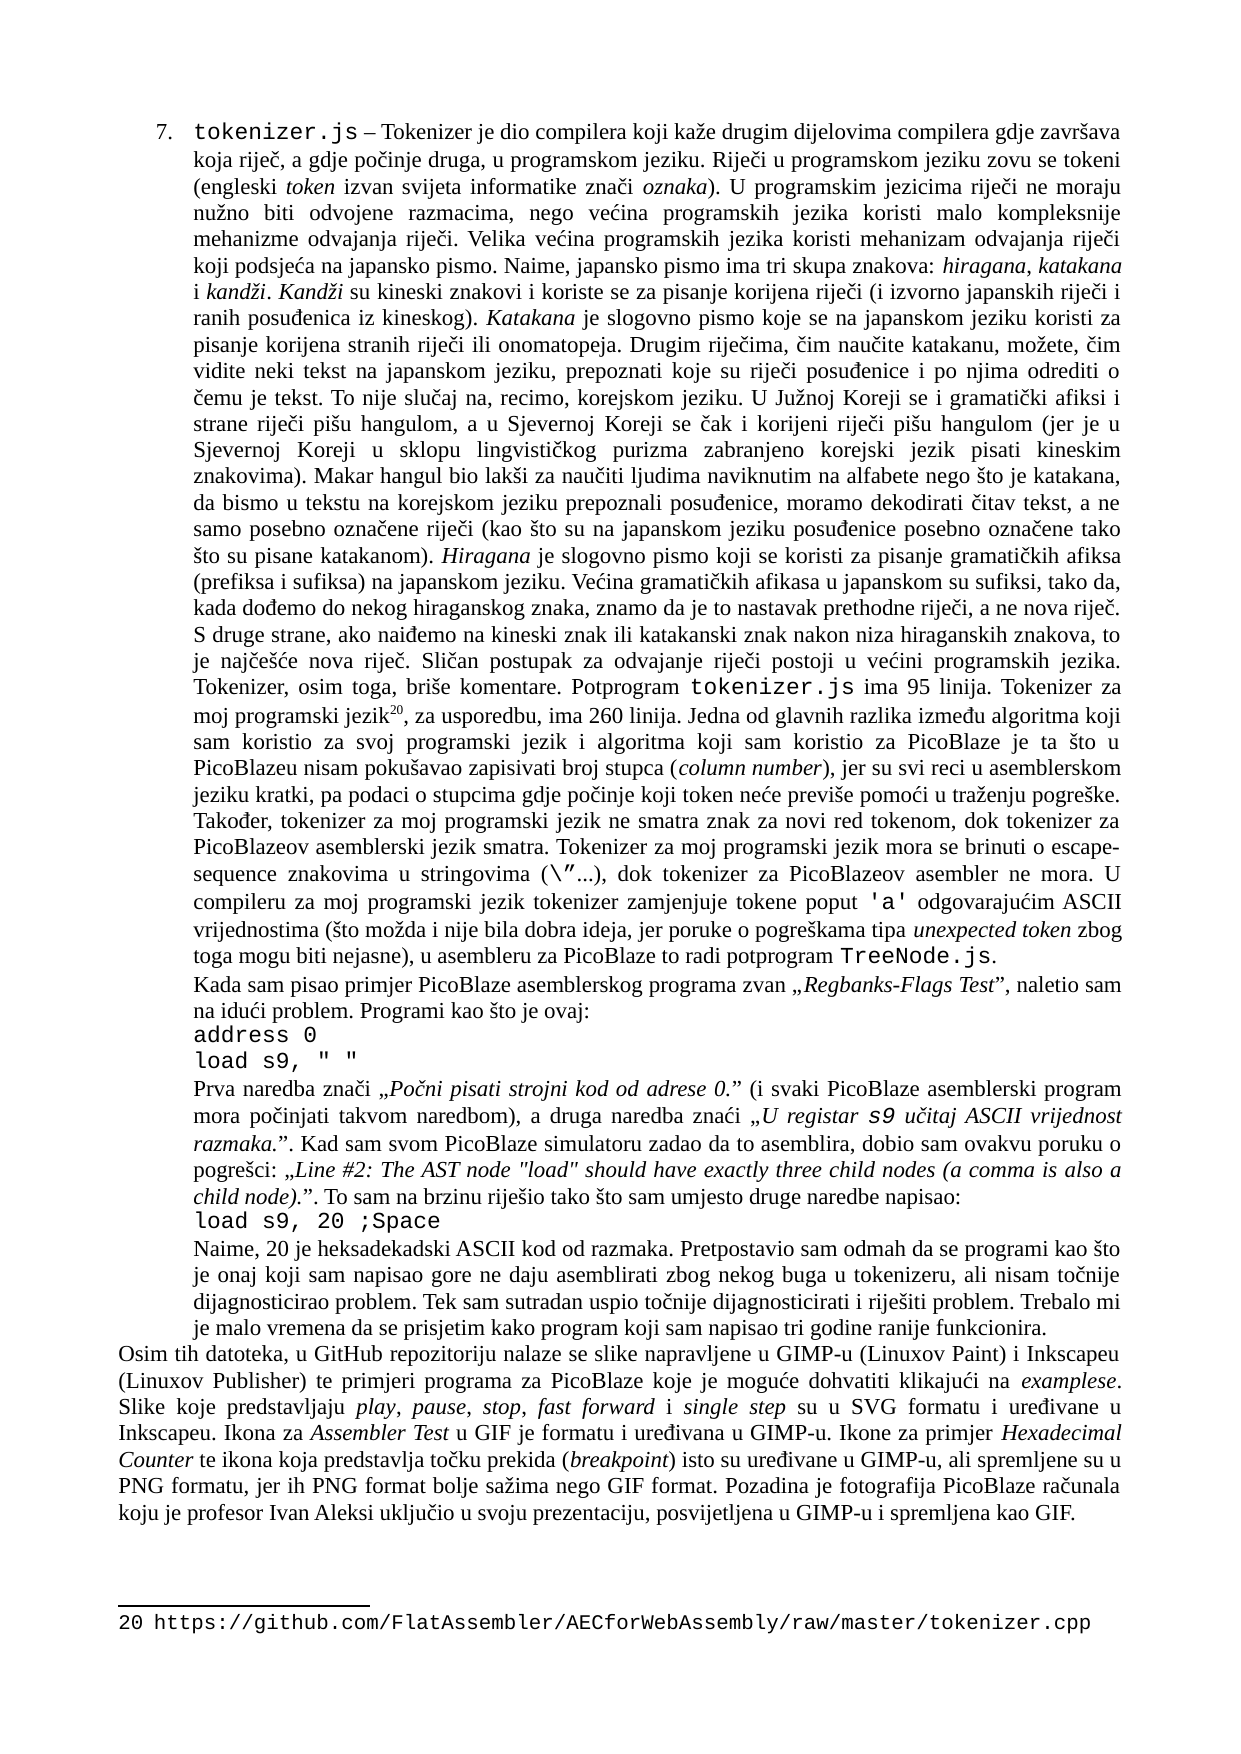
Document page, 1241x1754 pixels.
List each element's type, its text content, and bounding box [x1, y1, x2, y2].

list load s9, 20 ;Space [156, 1209, 1122, 1235]
list tokenizer.js – Tokenizer je dio compilera koji kaže drugim dijelovima compilera gdje završava koja riječ, a gdje počinje druga, u programskom jeziku. Riječi u programskom jeziku zovu se tokeni (engleski token izvan svijeta informatike znači oznaka). U programskim jezicima riječi ne moraju nužno biti odvojene razmacima, nego većina programskih jezika koristi malo kompleksnije mehanizme odvajanja riječi. Velika većina programskih jezika koristi mehanizam odvajanja riječi koji podsjeća na japansko pismo. Naime, japansko pismo ima tri skupa znakova: hiragana, katakana i kandži. Kandži su kineski znakovi i koriste se za pisanje korijena riječi (i izvorno japanskih riječi i ranih posuđenica iz kineskog). Katakana je slogovno pismo koje se na japanskom jeziku koristi za pisanje korijena stranih riječi ili onomatopeja. Drugim riječima, čim naučite katakanu, možete, čim vidite neki tekst na japanskom jeziku, prepoznati koje su riječi posuđenice i po njima odrediti o čemu je tekst. To nije slučaj na, recimo, korejskom jeziku. U Južnoj Koreji se i gramatički afiksi i strane riječi pišu hangulom, a u Sjevernoj Koreji se čak i korijeni riječi pišu hangulom (jer je u Sjevernoj Koreji u sklopu lingvističkog purizma zabranjeno korejski jezik pisati kineskim znakovima). Makar hangul bio lakši za naučiti ljudima naviknutim na alfabete nego što je katakana, da bismo u tekstu na korejskom jeziku prepoznali posuđenice, moramo dekodirati čitav tekst, a ne samo posebno označene riječi (kao što su na japanskom jeziku posuđenice posebno označene tako što su pisane katakanom). Hiragana je slogovno pismo koji se koristi za pisanje gramatičkih afiksa (prefiksa i sufiksa) na japanskom jeziku. Većina gramatičkih afikasa u japanskom su sufiksi, tako da, kada dođemo do nekog hiraganskog znaka, znamo da je to nastavak prethodne riječi, a ne nova riječ. S druge strane, ako naiđemo na kineski znak ili katakanski znak nakon niza hiraganskih znakova, to je najčešće nova riječ. Sličan postupak za odvajanje riječi postoji u većini programskih jezika. Tokenizer, osim toga, briše komentare. Potprogram tokenizer.js ima 95 linija. Tokenizer za moj programski jezik, za usporedbu, ima 260 linija. Jedna od glavnih razlika između algoritma koji sam koristio za svoj programski jezik i algoritma koji sam koristio za PicoBlaze je ta što u PicoBlazeu nisam pokušavao zapisivati broj stupca (column number), jer su svi reci u asemblerskom jeziku kratki, pa podaci o stupcima gdje počinje koji token neće previše pomoći u traženju pogreške. Također, tokenizer za moj programski jezik ne smatra znak za novi red tokenom, dok tokenizer za PicoBlazeov asemblerski jezik smatra. Tokenizer za moj programski jezik mora se brinuti o escape-sequence znakovima u stringovima (\”...), dok tokenizer za PicoBlazeov asembler ne mora. U compileru za moj programski jezik tokenizer zamjenjuje tokene poput 'a' odgovarajućim ASCII vrijednostima (što možda i nije bila dobra ideja, jer poruke o pogreškama tipa unexpected token zbog toga mogu biti nejasne), u asembleru za PicoBlaze to radi potprogram TreeNode.js. [156, 118, 1122, 971]
text Osim tih datoteka, u GitHub repozitoriju nalaze se slike napravljene u GIMP-u (Linuxov Paint) i Inkscapeu (Linuxov Publisher) te primjeri programa za PicoBlaze koje je moguće dohvatiti klikajući na examplese. Slike koje predstavljaju play, pause, stop, fast forward i single step su u SVG formatu i uređivane u Inkscapeu. Ikona za Assembler Test u GIF je formatu i uređivana u GIMP-u. Ikone za primjer Hexadecimal Counter te ikona koja predstavlja točku prekida (breakpoint) isto su uređivane u GIMP-u, ali spremljene su u PNG formatu, jer ih PNG format bolje sažima nego GIF format. Pozadina je fotografija PicoBlaze računala koju je profesor Ivan Aleksi uključio u svoju prezentaciju, posvijetljena u GIMP-u i spremljena kao GIF. [118, 1340, 1122, 1525]
list Kada sam pisao primjer PicoBlaze asemblerskog programa zvan „Regbanks-Flags Test”, naletio sam na idući problem. Programi kao što je ovaj: [156, 971, 1122, 1023]
list https://github.com/FlatAssembler/AECforWebAssembly/raw/master/tokenizer.cpp [118, 1612, 1122, 1636]
list Naime, 20 je heksadekadski ASCII kod od razmaka. Pretpostavio sam odmah da se programi kao što je onaj koji sam napisao gore ne daju asemblirati zbog nekog buga u tokenizeru, ali nisam točnije dijagnosticirao problem. Tek sam sutradan uspio točnije dijagnosticirati i riješiti problem. Trebalo mi je malo vremena da se prisjetim kako program koji sam napisao tri godine ranije funkcionira. [156, 1235, 1122, 1340]
list load s9, " " [156, 1049, 1122, 1075]
list address 0 [156, 1023, 1122, 1049]
list Prva naredba znači „Počni pisati strojni kod od adrese 0.” (i svaki PicoBlaze asemblerski program mora počinjati takvom naredbom), a druga naredba znaći „U registar s9 učitaj ASCII vrijednost razmaka.”. Kad sam svom PicoBlaze simulatoru zadao da to asemblira, dobio sam ovakvu poruku o pogrešci: „Line #2: The AST node "load" should have exactly three child nodes (a comma is also a child node).”. To sam na brzinu riješio tako što sam umjesto druge naredbe napisao: [156, 1075, 1122, 1209]
